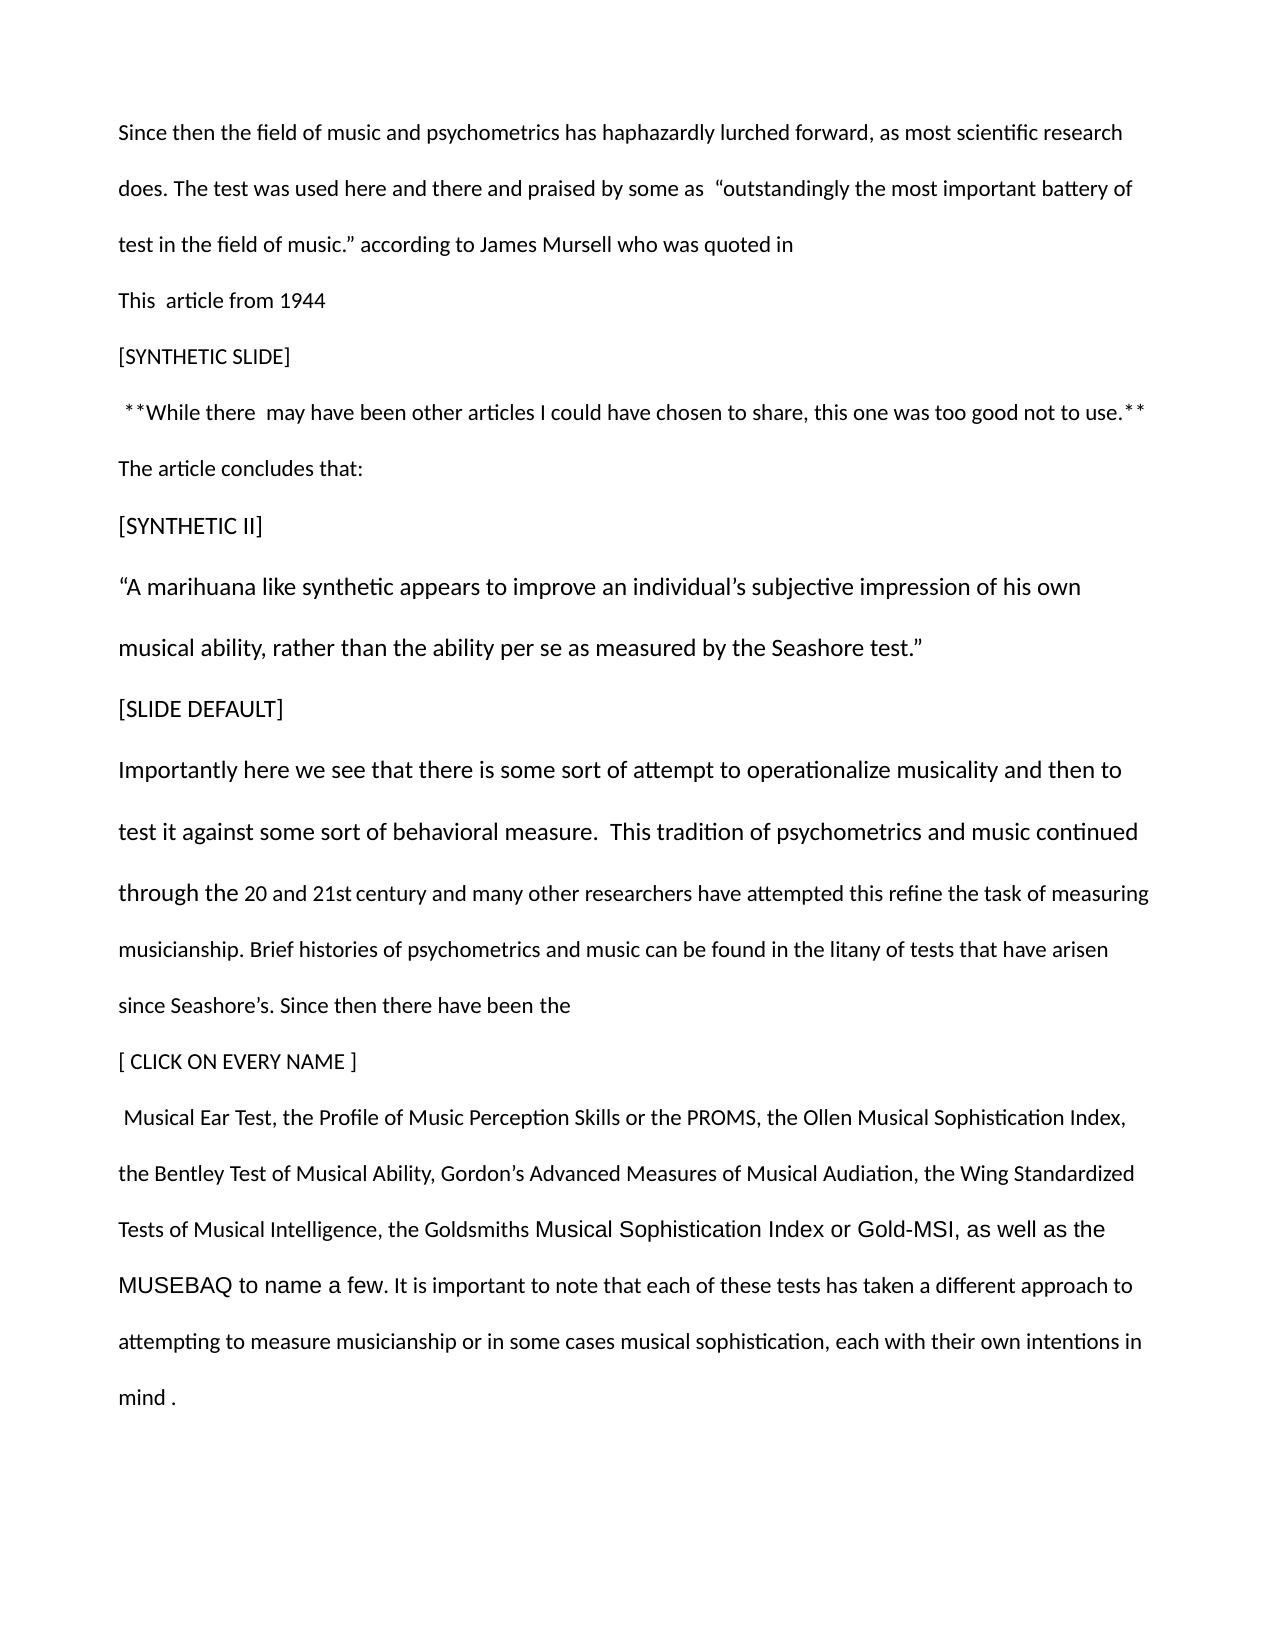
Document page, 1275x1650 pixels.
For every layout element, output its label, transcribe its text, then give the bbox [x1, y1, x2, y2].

text “A marihuana like synthetic appears to improve an individual’s subjective impression of his own musical ability, rather than the ability per se as measured by the Seashore test.” [118, 571, 1157, 663]
text [ CLICK ON EVERY NAME ] [118, 1047, 1157, 1075]
text The article concludes that: [118, 454, 1157, 482]
text **While there may have been other articles I could have chosen to share, this one was too good not to use.** [118, 398, 1157, 426]
text Musical Ear Test, the Profile of Music Perception Skills or the PROMS, the Ollen Musical Sophistication Index, the Bentley Test of Musical Ability, Gordon’s Advanced Measures of Musical Audiation, the Wing Standardized Tests of Musical Intelligence, the Goldsmiths Musical Sophistication Index or Gold-MSI, as well as the MUSEBAQ to name a few. It is important to note that each of these tests has taken a different approach to attempting to measure musicianship or in some cases musical sophistication, each with their own intentions in mind . [118, 1103, 1157, 1412]
text [SYNTHETIC II] [118, 510, 1157, 541]
text Since then the field of music and psychometrics has haphazardly lurched forward, as most scientific research does. The test was used here and there and praised by some as “outstandingly the most important battery of test in the field of music.” according to James Mursell who was quoted in [118, 118, 1157, 258]
text This article from 1944 [118, 286, 1157, 314]
text [SLIDE DEFAULT] [118, 693, 1157, 724]
text Importantly here we see that there is some sort of attempt to operationalize musicality and then to test it against some sort of behavioral measure. This tradition of psychometrics and music continued through the 20 and 21st century and many other researchers have attempted this refine the task of measuring musicianship. Brief histories of psychometrics and music can be found in the litany of tests that have arisen since Seashore’s. Since then there have been the [118, 754, 1157, 1019]
text [SYNTHETIC SLIDE] [118, 342, 1157, 370]
